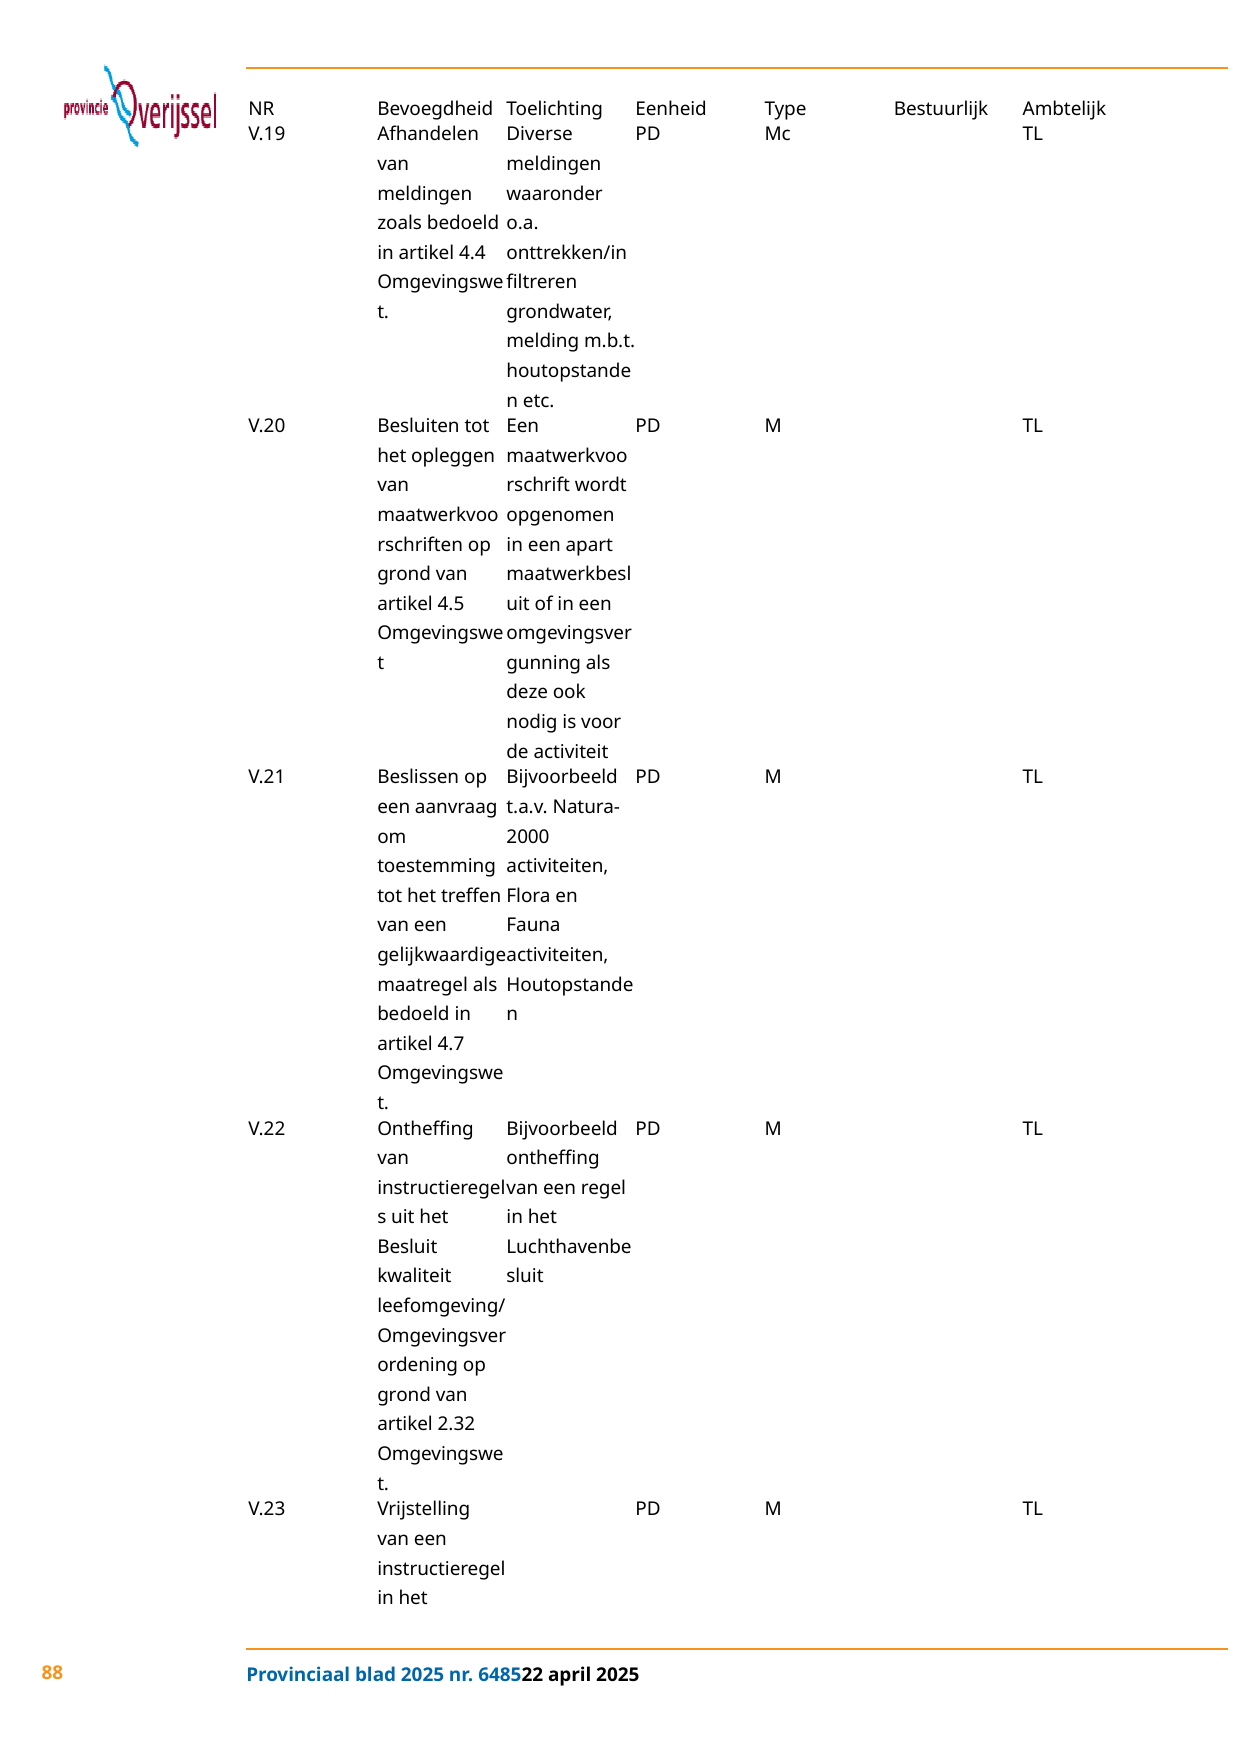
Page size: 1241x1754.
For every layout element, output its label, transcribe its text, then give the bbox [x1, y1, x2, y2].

table_cell V.19 [248, 121, 377, 412]
table_cell M [764, 1115, 893, 1496]
table_cell M [764, 764, 893, 1115]
table_header Ambtelijk [1023, 95, 1152, 121]
table_cell Bijvoorbeeld t.a.v. Natura-2000 activiteiten, Flora en Fauna activiteiten, Houtopstanden [506, 764, 635, 1115]
table_header Eenheid [635, 95, 764, 121]
table_cell Een maatwerkvoorschrift wordt opgenomen in een apart maatwerkbesluit of in een omgevingsvergunning als deze ook nodig is voor de activiteit [506, 413, 635, 764]
table_cell Mc [764, 121, 893, 412]
table_cell TL [1023, 413, 1152, 764]
table_cell TL [1023, 1496, 1152, 1610]
table_cell [894, 1115, 1022, 1496]
table_cell [894, 1496, 1022, 1610]
table_cell [894, 764, 1022, 1115]
picture [41, 47, 231, 172]
table_header Bestuurlijk [894, 95, 1022, 121]
table_header Bevoegdheid [377, 95, 506, 121]
table_cell TL [1023, 764, 1152, 1115]
table_cell V.21 [248, 764, 377, 1115]
table_cell PD [635, 764, 764, 1115]
table_header Toelichting [506, 95, 635, 121]
table_cell V.23 [248, 1496, 377, 1610]
table_cell [894, 413, 1022, 764]
table_cell [894, 121, 1022, 412]
table_cell M [764, 1496, 893, 1610]
table_header NR [248, 95, 377, 121]
table_cell [506, 1496, 635, 1610]
table_cell Bijvoorbeeld ontheffing van een regel in het Luchthavenbesluit [506, 1115, 635, 1496]
table_cell Beslissen op een aanvraag om toestemming tot het treffen van een gelijkwaardige maatregel als bedoeld in artikel 4.7 Omgevingswet. [377, 764, 506, 1115]
table_cell TL [1023, 1115, 1152, 1496]
table_cell Besluiten tot het opleggen van maatwerkvoorschriften op grond van artikel 4.5 Omgevingswet [377, 413, 506, 764]
table_cell PD [635, 121, 764, 412]
table_cell V.20 [248, 413, 377, 764]
table_header Type [764, 95, 893, 121]
table_cell Afhandelen van meldingen zoals bedoeld in artikel 4.4 Omgevingswet. [377, 121, 506, 412]
table_cell Ontheffing van instructieregels uit het Besluit kwaliteit leefomgeving/Omgevingsverordening op grond van artikel 2.32 Omgevingswet. [377, 1115, 506, 1496]
table_cell PD [635, 1115, 764, 1496]
table_cell Vrijstelling van een instructieregel in het [377, 1496, 506, 1610]
table_cell PD [635, 1496, 764, 1610]
table_cell V.22 [248, 1115, 377, 1496]
table_cell Diverse meldingen waaronder o.a. onttrekken/infiltreren grondwater, melding m.b.t. houtopstanden etc. [506, 121, 635, 412]
table_cell PD [635, 413, 764, 764]
table_cell M [764, 413, 893, 764]
table_cell TL [1023, 121, 1152, 412]
